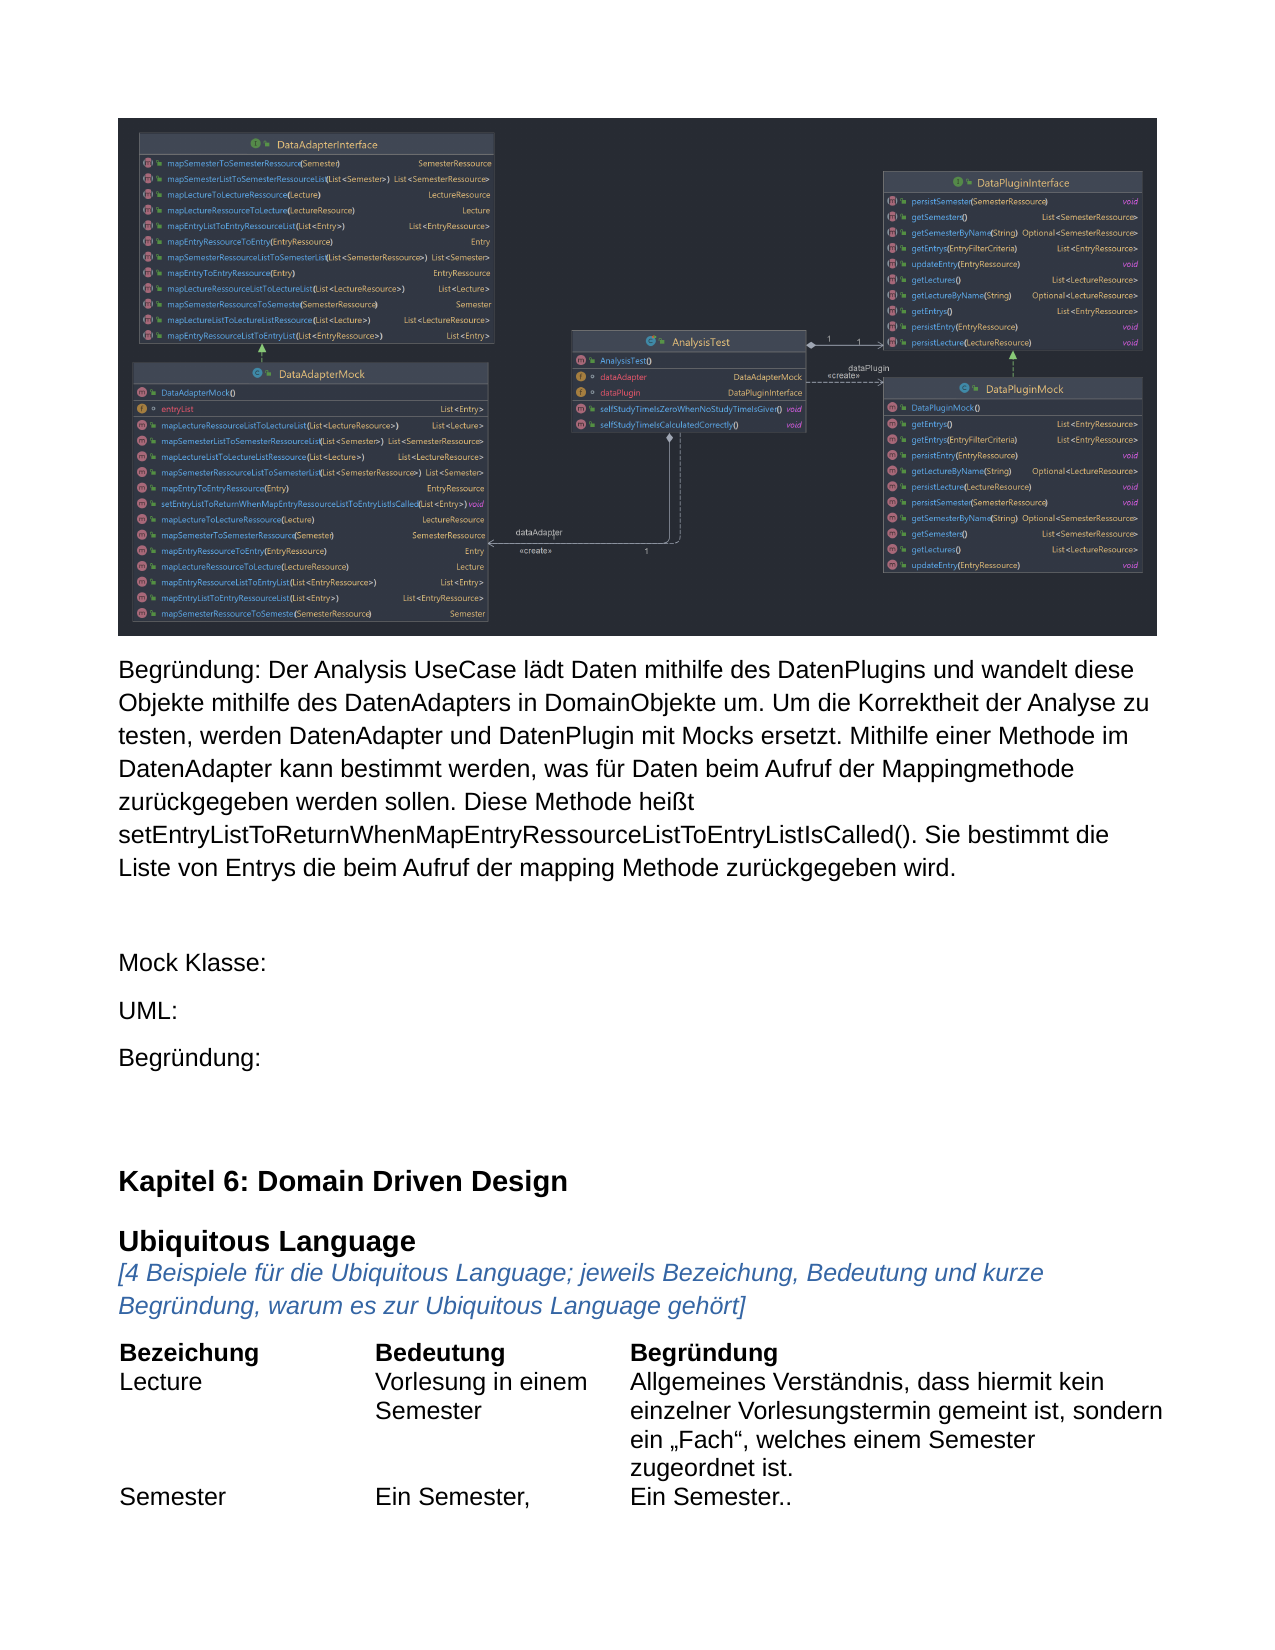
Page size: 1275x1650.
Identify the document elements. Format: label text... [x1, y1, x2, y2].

subtitle Kapitel 6: Domain Driven Design [118, 1164, 1157, 1197]
table_header Begründung [629, 1339, 1166, 1367]
text Begründung: [118, 1043, 1157, 1072]
subtitle Ubiquitous Language [118, 1224, 1157, 1258]
table_header Bedeutung [374, 1339, 629, 1367]
text Mock Klasse: [118, 948, 1157, 977]
text UML: [118, 996, 1157, 1024]
table_header Bezeichung [118, 1339, 374, 1367]
table_cell Allgemeines Verständnis, dass hiermit kein einzelner Vorlesungstermin gemeint ist, sondern ein „Fach“, welches einem Semester zugeordnet ist. Ein Semester.. [629, 1367, 1166, 1511]
table_cell Lecture Semester [118, 1367, 374, 1511]
text [4 Beispiele für die Ubiquitous Language; jeweils Bezeichung, Bedeutung und kurze Begründung, warum es zur Ubiquitous Language gehört] [118, 1258, 1157, 1319]
text Begründung: Der Analysis UseCase lädt Daten mithilfe des DatenPlugins und wandelt diese Objekte mithilfe des DatenAdapters in DomainObjekte um. Um die Korrektheit der Analyse zu testen, werden DatenAdapter und DatenPlugin mit Mocks ersetzt. Mithilfe einer Methode im DatenAdapter kann bestimmt werden, was für Daten beim Aufruf der Mappingmethode zurückgegeben werden sollen. Diese Methode heißt setEntryListToReturnWhenMapEntryRessourceListToEntryListIsCalled(). Sie bestimmt die Liste von Entrys die beim Aufruf der mapping Methode zurückgegeben wird. [118, 655, 1157, 882]
table_cell Vorlesung in einem Semester Ein Semester, [374, 1367, 629, 1511]
